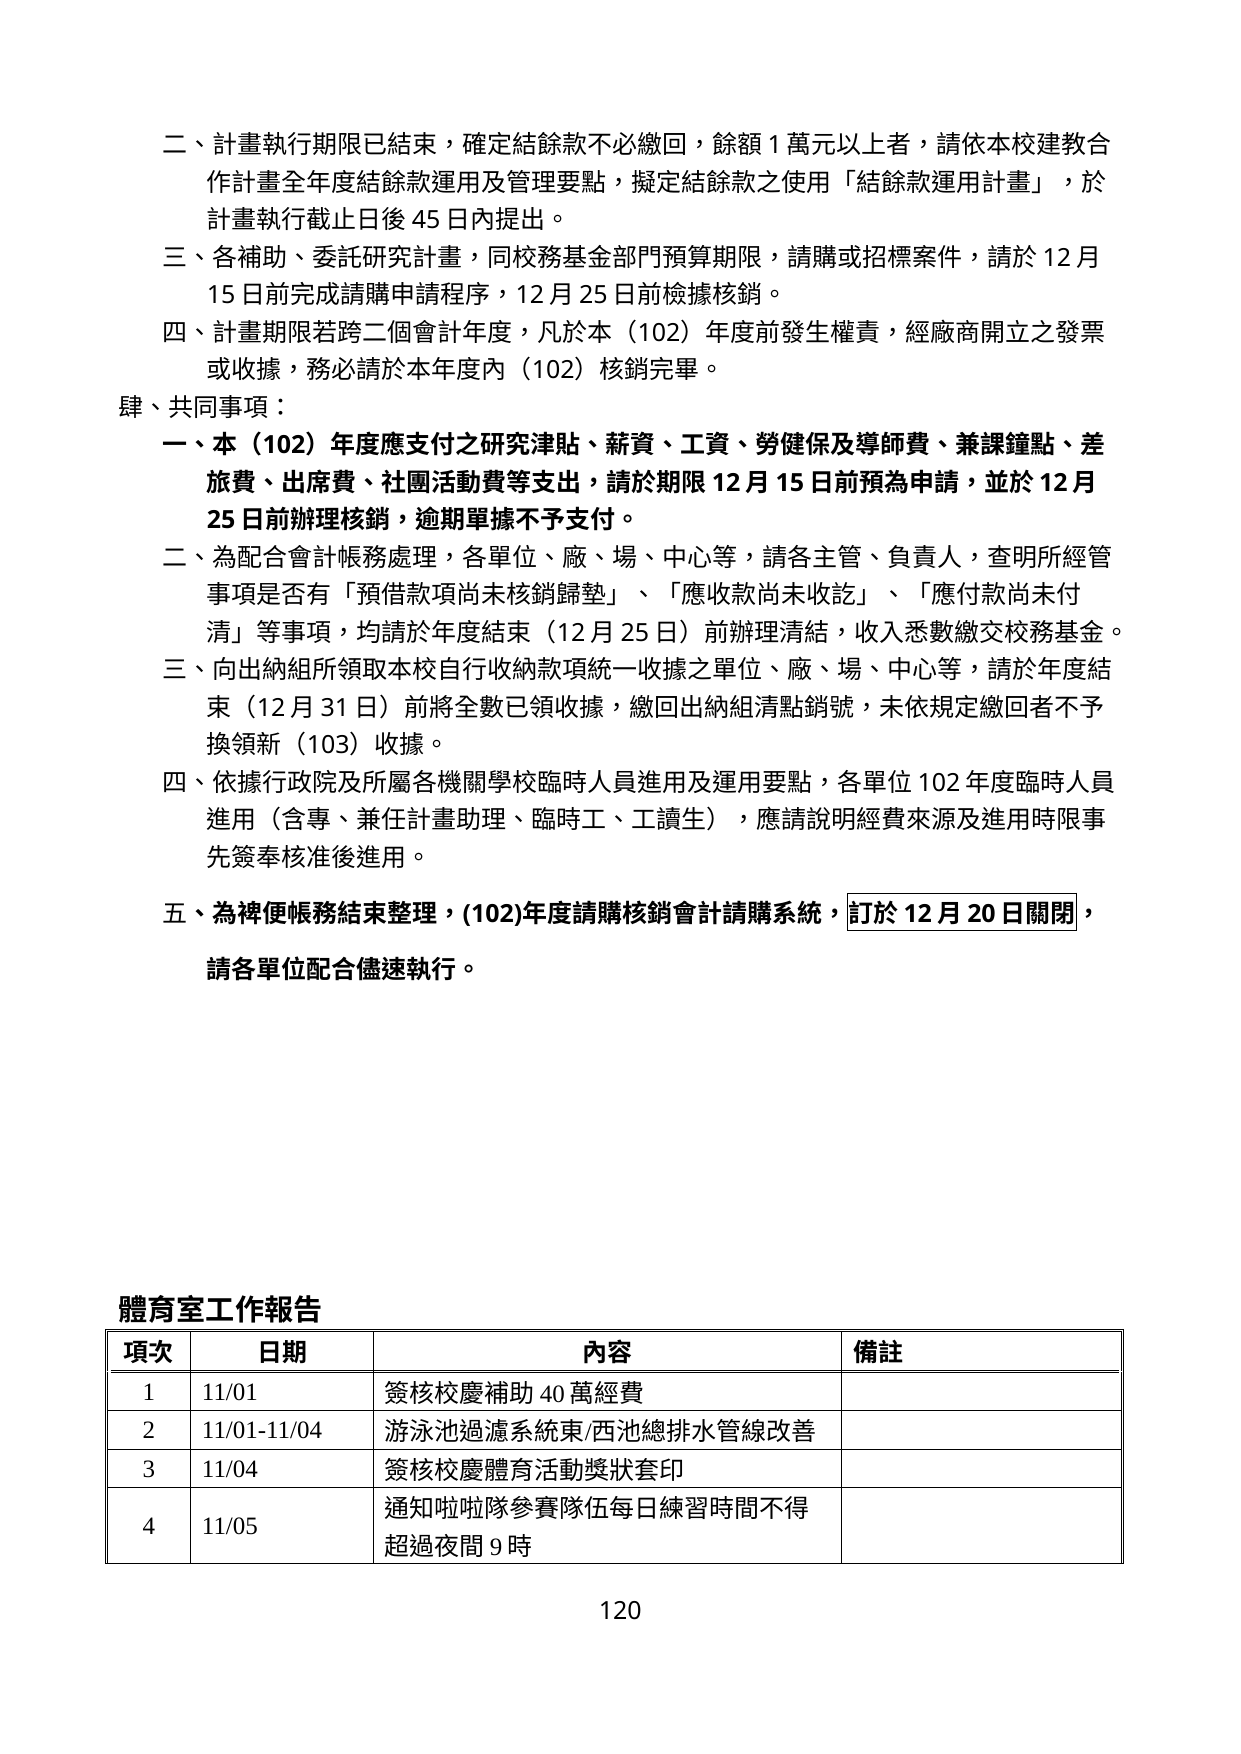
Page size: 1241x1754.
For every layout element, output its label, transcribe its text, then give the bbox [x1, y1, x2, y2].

table_cell 通知啦啦隊參賽隊伍每日練習時間不得超過夜間9時 [374, 1488, 841, 1563]
table_cell 簽核校慶補助40萬經費 [374, 1373, 841, 1410]
table_cell [842, 1450, 1121, 1487]
table_cell 11/01 [191, 1373, 373, 1410]
text 肆、共同事項： [118, 387, 1122, 424]
table_cell 游泳池過濾系統東/西池總排水管線改善 [374, 1411, 841, 1449]
table_header 備註 [842, 1332, 1121, 1369]
table_cell [842, 1488, 1121, 1563]
table_cell 11/05 [191, 1488, 373, 1563]
text 一、本（102）年度應支付之研究津貼、薪資、工資、勞健保及導師費、兼課鐘點、差旅費、出席費、社團活動費等支出，請於期限12月15日前預為申請，並於12月25日前辦理核銷，逾期單據不予支付。 [162, 424, 1122, 537]
table_cell 簽核校慶體育活動獎狀套印 [374, 1450, 841, 1487]
text 三、各補助、委託研究計畫，同校務基金部門預算期限，請購或招標案件，請於12月15日前完成請購申請程序，12月25日前檢據核銷。 [162, 237, 1122, 312]
text 體育室工作報告 [118, 1287, 1122, 1329]
table_cell [842, 1411, 1121, 1449]
table_cell 2 [108, 1411, 190, 1449]
text 五、為裨便帳務結束整理，(102)年度請購核銷會計請購系統，訂於12月20日關閉，請各單位配合儘速執行。 [162, 874, 1122, 987]
text 四、依據行政院及所屬各機關學校臨時人員進用及運用要點，各單位102年度臨時人員進用（含專、兼任計畫助理、臨時工、工讀生），應請說明經費來源及進用時限事先簽奉核准後進用。 [162, 762, 1122, 874]
table_cell 11/01-11/04 [191, 1411, 373, 1449]
text 二、為配合會計帳務處理，各單位、廠、場、中心等，請各主管、負責人，查明所經管事項是否有「預借款項尚未核銷歸墊」、「應收款尚未收訖」、「應付款尚未付清」等事項，均請於年度結束（12月25日）前辦理清結，收入悉數繳交校務基金。 [162, 537, 1122, 649]
text 二、計畫執行期限已結束，確定結餘款不必繳回，餘額1萬元以上者，請依本校建教合作計畫全年度結餘款運用及管理要點，擬定結餘款之使用「結餘款運用計畫」，於計畫執行截止日後45日內提出。 [162, 124, 1122, 237]
table_cell 11/04 [191, 1450, 373, 1487]
table_cell 3 [108, 1450, 190, 1487]
table_cell [842, 1370, 1121, 1410]
text 四、計畫期限若跨二個會計年度，凡於本（102）年度前發生權責，經廠商開立之發票或收據，務必請於本年度內（102）核銷完畢。 [162, 312, 1122, 387]
text 三、向出納組所領取本校自行收納款項統一收據之單位、廠、場、中心等，請於年度結束（12月31日）前將全數已領收據，繳回出納組清點銷號，未依規定繳回者不予換領新（103）收據。 [162, 649, 1122, 762]
table_header 項次 [108, 1332, 190, 1369]
table_header 內容 [374, 1332, 841, 1369]
table_cell 1 [108, 1370, 190, 1410]
table_cell 4 [108, 1488, 190, 1563]
table_header 日期 [191, 1332, 373, 1369]
